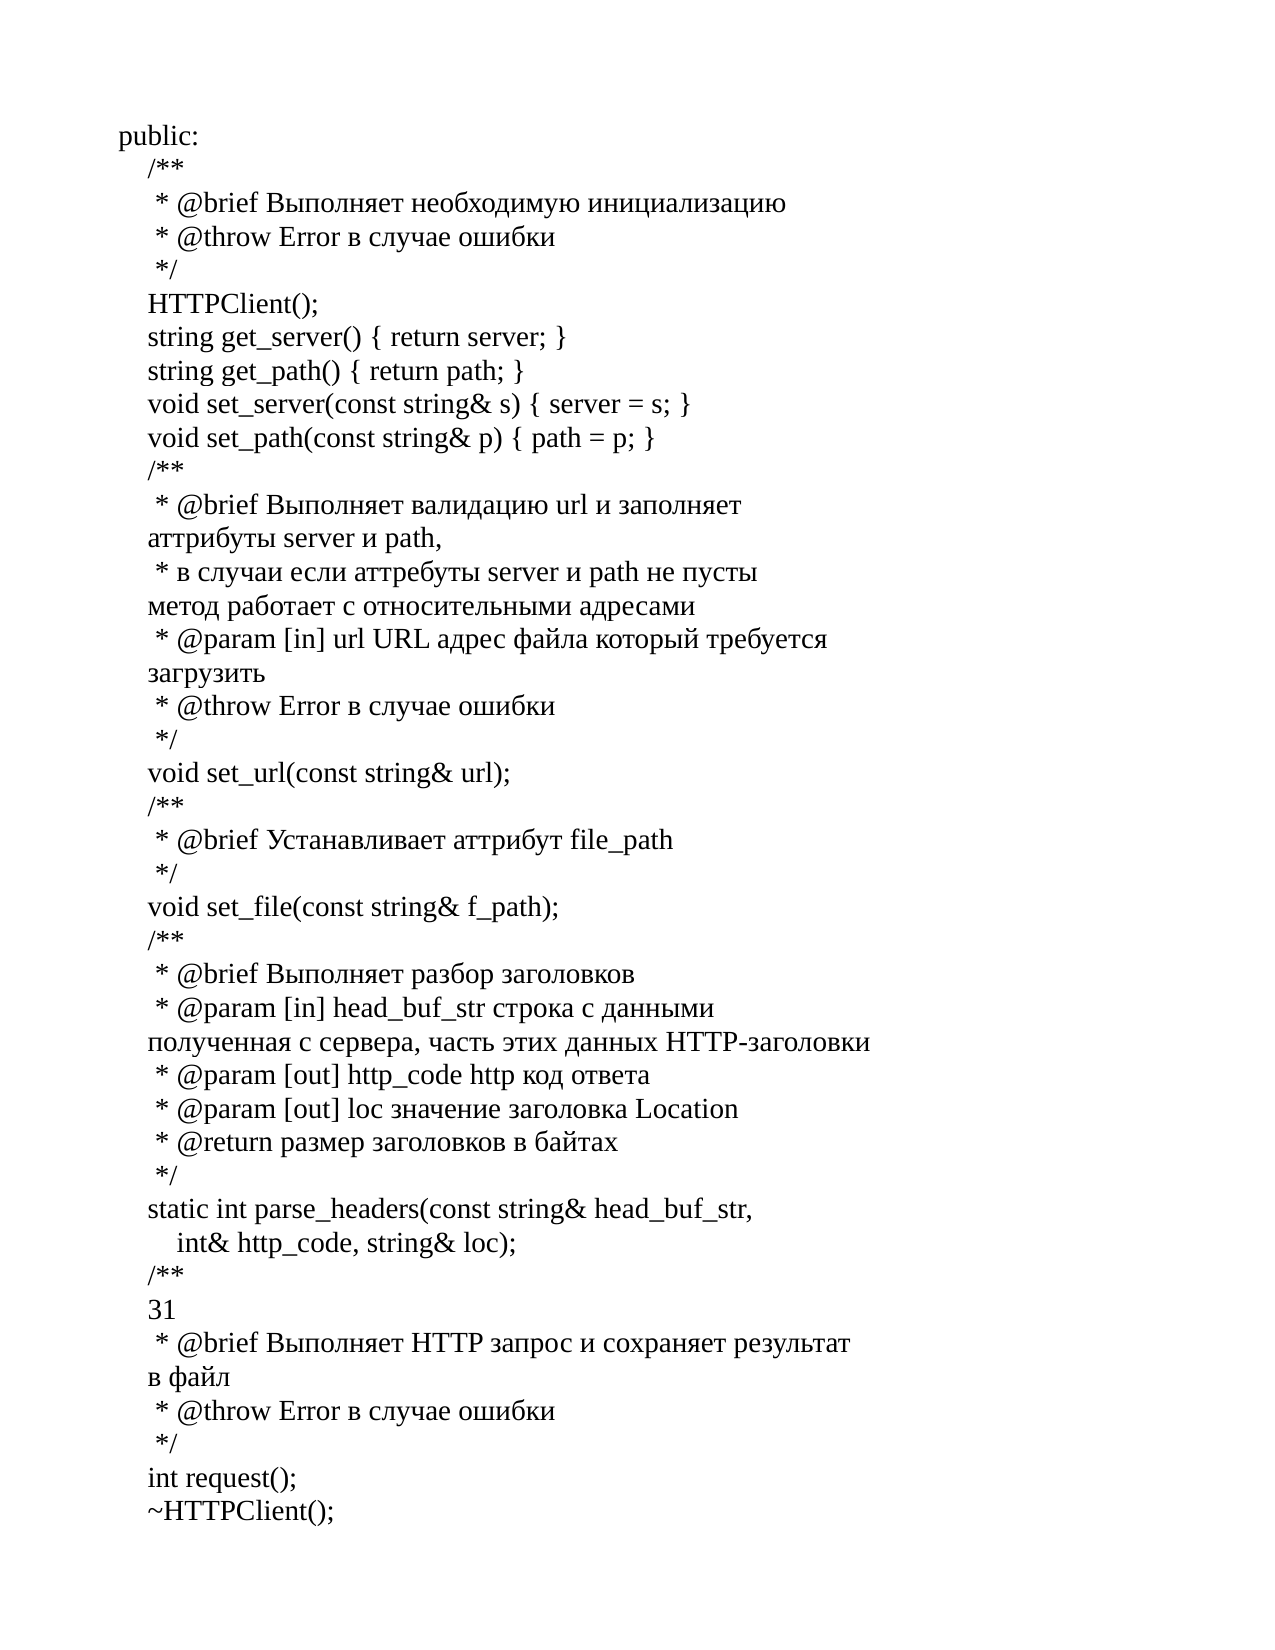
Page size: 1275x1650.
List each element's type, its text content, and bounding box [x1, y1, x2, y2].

text * @param [out] loc значение заголовка Location [118, 1091, 1157, 1124]
text загрузить [118, 655, 1157, 688]
text void set_file(const string& f_path); [118, 889, 1157, 923]
text * @throw Error в случае ошибки [118, 1393, 1157, 1426]
text аттрибуты server и path, [118, 521, 1157, 554]
text 31 [118, 1292, 1157, 1326]
text */ [118, 1426, 1157, 1460]
text * @return размер заголовков в байтах [118, 1124, 1157, 1158]
text string get_path() { return path; } [118, 353, 1157, 386]
text полученная с сервера, часть этих данных HTTP-заголовки [118, 1024, 1157, 1057]
text * @throw Error в случае ошибки [118, 219, 1157, 252]
text */ [118, 252, 1157, 286]
text public: [118, 118, 1157, 152]
text * @brief Устанавливает аттрибут file_path [118, 822, 1157, 856]
text * @brief Выполняет HTTP запрос и сохраняет результат [118, 1326, 1157, 1359]
text * @param [out] http_code http код ответа [118, 1057, 1157, 1091]
text /** [118, 1258, 1157, 1292]
text static int parse_headers(const string& head_buf_str, [118, 1191, 1157, 1225]
text * @param [in] head_buf_str строка с данными [118, 990, 1157, 1024]
text * @brief Выполняет валидацию url и заполняет [118, 487, 1157, 521]
text string get_server() { return server; } [118, 319, 1157, 353]
text */ [118, 722, 1157, 755]
text в файл [118, 1359, 1157, 1393]
text /** [118, 453, 1157, 487]
text int& http_code, string& loc); [118, 1225, 1157, 1258]
text метод работает с относительными адресами [118, 588, 1157, 621]
text */ [118, 1158, 1157, 1191]
text /** [118, 789, 1157, 822]
text */ [118, 856, 1157, 889]
text * @brief Выполняет необходимую инициализацию [118, 185, 1157, 219]
text * @param [in] url URL адрес файла который требуется [118, 621, 1157, 655]
text ~HTTPClient(); [118, 1493, 1157, 1527]
text /** [118, 923, 1157, 957]
text void set_path(const string& p) { path = p; } [118, 420, 1157, 453]
text * в случаи если аттребуты server и path не пусты [118, 554, 1157, 588]
text void set_url(const string& url); [118, 755, 1157, 789]
text void set_server(const string& s) { server = s; } [118, 386, 1157, 420]
text int request(); [118, 1460, 1157, 1493]
text HTTPClient(); [118, 286, 1157, 319]
text * @brief Выполняет разбор заголовков [118, 957, 1157, 990]
text * @throw Error в случае ошибки [118, 688, 1157, 722]
text /** [118, 152, 1157, 185]
